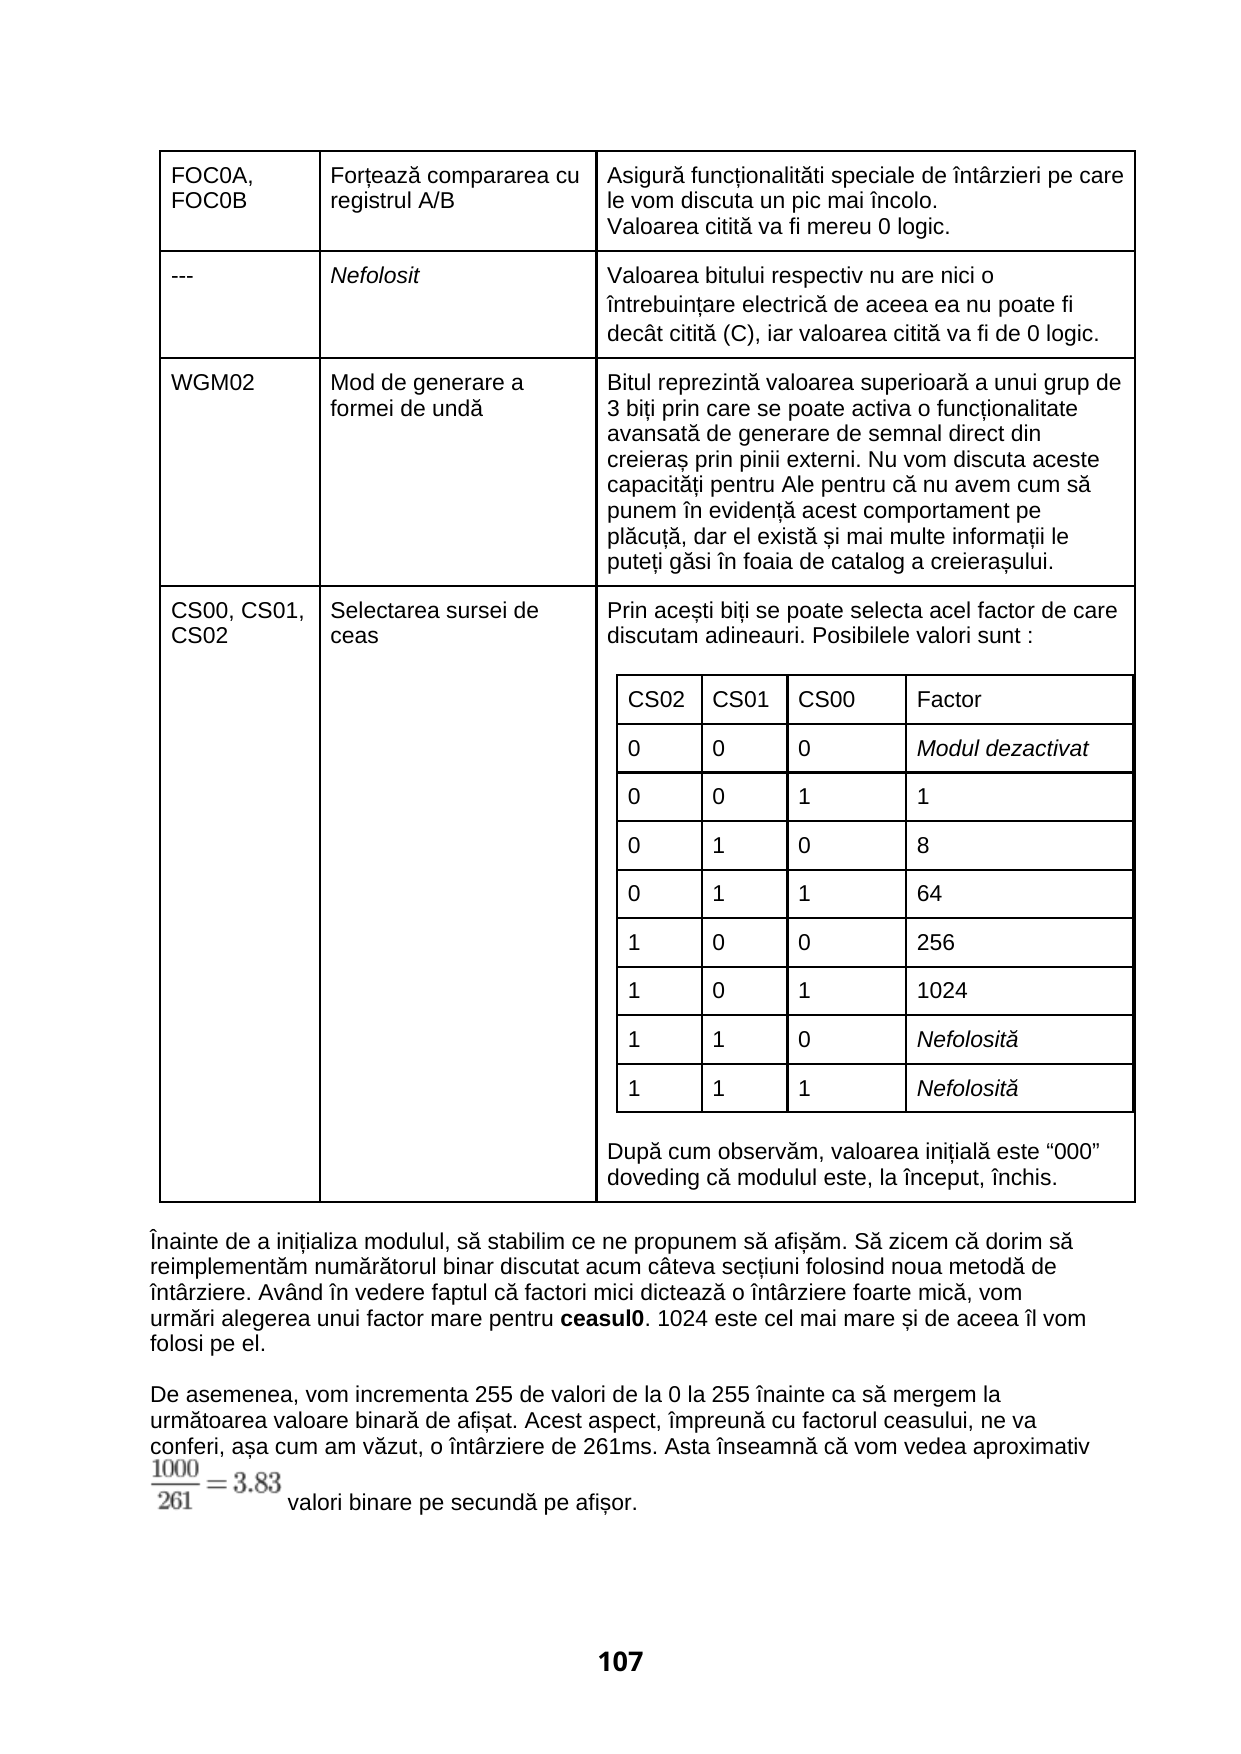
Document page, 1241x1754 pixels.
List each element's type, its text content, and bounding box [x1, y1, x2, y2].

table_cell 256 [907, 919, 1132, 966]
table_cell 1 [789, 871, 905, 917]
table_cell 8 [907, 822, 1132, 868]
table_cell 1 [703, 822, 786, 868]
table_cell 0 [618, 871, 701, 917]
table_header CS02 [618, 676, 701, 723]
text De asemenea, vom incrementa 255 de valori de la 0 la 255 înainte ca să mergem la următoarea valoare binară de afișat. Acest aspect, împreună cu factorul ceasului, ne va conferi, așa cum am văzut, o întârziere de 261ms. Asta înseamnă că vom vedea aproximativ valori binare pe secundă pe afișor. [150, 1382, 1091, 1515]
picture [150, 1458, 282, 1511]
table_cell 0 [703, 968, 786, 1014]
table_cell Bitul reprezintă valoarea superioară a unui grup de 3 biți prin care se poate activa o funcționalitate avansată de generare de semnal direct din creieraș prin pinii externi. Nu vom discuta aceste capacități pentru Ale pentru că nu avem cum să punem în evidență acest comportament pe plăcuță, dar el există și mai multe informații le puteți găsi în foaia de catalog a creierașului. [598, 359, 1134, 585]
table_cell 0 [618, 725, 701, 771]
table_cell 1024 [907, 968, 1132, 1014]
table_cell 1 [618, 968, 701, 1014]
table_cell 0 [789, 725, 905, 771]
table_cell Selectarea sursei de ceas [321, 587, 595, 1201]
table_cell 0 [618, 774, 701, 820]
table_cell Asigură funcționalităti speciale de întârzieri pe care le vom discuta un pic mai încolo. Valoarea citită va fi mereu 0 logic. [598, 152, 1134, 250]
table_cell Valoarea bitului respectiv nu are nici o întrebuințare electrică de aceea ea nu poate fi decât citită (C), iar valoarea citită va fi de 0 logic. [598, 252, 1134, 357]
table_cell 0 [789, 1016, 905, 1063]
table_cell 1 [907, 774, 1132, 820]
table_cell 0 [703, 774, 786, 820]
table_cell Mod de generare a formei de undă [321, 359, 595, 585]
table_cell Nefolosită [907, 1065, 1132, 1111]
table_cell CS00, CS01, CS02 [161, 587, 319, 1201]
text Înainte de a inițializa modulul, să stabilim ce ne propunem să afișăm. Să zicem că dorim să reimplementăm numărătorul binar discutat acum câteva secțiuni folosind noua metodă de întârziere. Având în vedere faptul că factori mici dictează o întârziere foarte mică, vom urmări alegerea unui factor mare pentru ceasul0. 1024 este cel mai mare și de aceea îl vom folosi pe el. [150, 1228, 1091, 1356]
table_cell 1 [703, 871, 786, 917]
table_cell --- [161, 252, 319, 357]
table_header Factor [907, 676, 1132, 723]
table_cell 1 [703, 1065, 786, 1111]
table_cell 1 [618, 1065, 701, 1111]
table_cell 1 [618, 919, 701, 966]
table_cell 0 [703, 919, 786, 966]
table_cell 64 [907, 871, 1132, 917]
table_cell 1 [618, 1016, 701, 1063]
table_cell FOC0A, FOC0B [161, 152, 319, 250]
table_cell 0 [703, 725, 786, 771]
table_cell 0 [789, 919, 905, 966]
table_cell 1 [703, 1016, 786, 1063]
table_cell 1 [789, 774, 905, 820]
table_cell WGM02 [161, 359, 319, 585]
table_header CS01 [703, 676, 786, 723]
table_cell Nefolosită [907, 1016, 1132, 1063]
table_cell Prin acești biți se poate selecta acel factor de care discutam adineauri. Posibilele valori sunt : După cum observăm, valoarea inițială este “000” doveding că modulul este, la început, închis. [598, 587, 1134, 1201]
table_cell Forțează compararea cu registrul A/B [321, 152, 595, 250]
table_cell 0 [789, 822, 905, 868]
table_header CS00 [789, 676, 905, 723]
table_cell Modul dezactivat [907, 725, 1132, 771]
table_cell 1 [789, 1065, 905, 1111]
table_cell Nefolosit [321, 252, 595, 357]
table_cell 1 [789, 968, 905, 1014]
table_cell 0 [618, 822, 701, 868]
